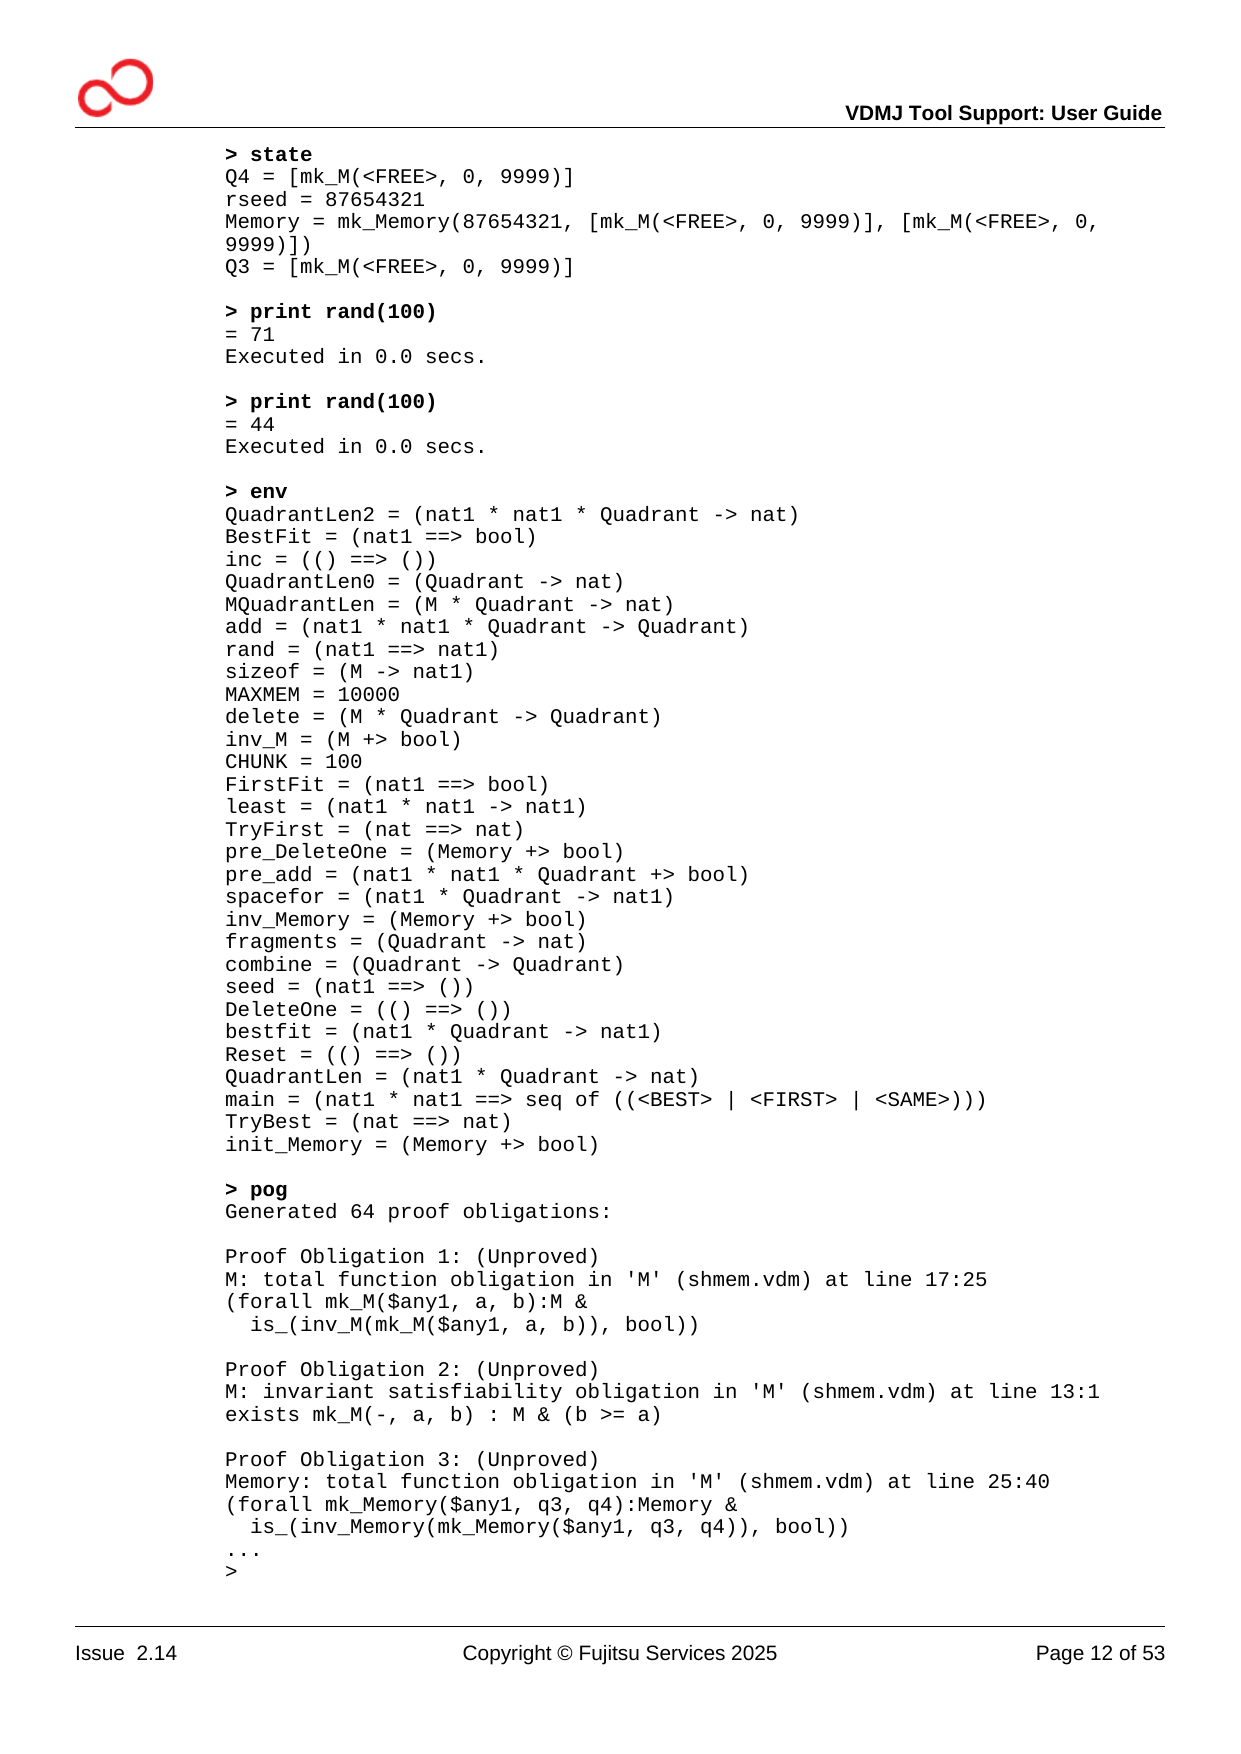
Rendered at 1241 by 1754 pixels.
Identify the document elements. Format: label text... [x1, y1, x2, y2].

text delete = (M * Quadrant -> Quadrant) [225, 706, 1165, 728]
text Generated 64 proof obligations: [225, 1201, 1165, 1223]
text > env [225, 481, 1165, 503]
text = 44 [225, 413, 1165, 436]
text add = (nat1 * nat1 * Quadrant -> Quadrant) [225, 616, 1165, 638]
text QuadrantLen2 = (nat1 * nat1 * Quadrant -> nat) [225, 503, 1165, 526]
text init_Memory = (Memory +> bool) [225, 1133, 1165, 1156]
text fragments = (Quadrant -> nat) [225, 931, 1165, 953]
text inc = (() ==> ()) [225, 548, 1165, 571]
text DeleteOne = (() ==> ()) [225, 998, 1165, 1021]
text pre_DeleteOne = (Memory +> bool) [225, 841, 1165, 863]
text sizeof = (M -> nat1) [225, 661, 1165, 683]
text Reset = (() ==> ()) [225, 1043, 1165, 1066]
text > pog [225, 1178, 1165, 1201]
text rseed = 87654321 [225, 188, 1165, 211]
text MQuadrantLen = (M * Quadrant -> nat) [225, 593, 1165, 616]
text (forall mk_Memory($any1, q3, q4):Memory & [225, 1493, 1165, 1516]
text exists mk_M(-, a, b) : M & (b >= a) [225, 1403, 1165, 1426]
picture [78, 52, 153, 127]
text combine = (Quadrant -> Quadrant) [225, 953, 1165, 976]
text Q3 = [mk_M(<FREE>, 0, 9999)] [225, 256, 1165, 278]
text Executed in 0.0 secs. [225, 436, 1165, 458]
text seed = (nat1 ==> ()) [225, 976, 1165, 998]
text M: invariant satisfiability obligation in 'M' (shmem.vdm) at line 13:1 [225, 1381, 1165, 1403]
text > state [225, 143, 1165, 166]
text BestFit = (nat1 ==> bool) [225, 526, 1165, 548]
text Memory: total function obligation in 'M' (shmem.vdm) at line 25:40 [225, 1471, 1165, 1493]
text Memory = mk_Memory(87654321, [mk_M(<FREE>, 0, 9999)], [mk_M(<FREE>, 0, 9999)]) [225, 211, 1165, 256]
text bestfit = (nat1 * Quadrant -> nat1) [225, 1021, 1165, 1043]
text Q4 = [mk_M(<FREE>, 0, 9999)] [225, 166, 1165, 188]
text M: total function obligation in 'M' (shmem.vdm) at line 17:25 [225, 1268, 1165, 1291]
text > [225, 1561, 1165, 1583]
text (forall mk_M($any1, a, b):M & [225, 1291, 1165, 1313]
text MAXMEM = 10000 [225, 683, 1165, 706]
text main = (nat1 * nat1 ==> seq of ((<BEST> | <FIRST> | <SAME>))) [225, 1088, 1165, 1111]
text > print rand(100) [225, 391, 1165, 413]
text CHUNK = 100 [225, 751, 1165, 773]
text Proof Obligation 2: (Unproved) [225, 1358, 1165, 1381]
text FirstFit = (nat1 ==> bool) [225, 773, 1165, 796]
text inv_Memory = (Memory +> bool) [225, 908, 1165, 931]
text is_(inv_M(mk_M($any1, a, b)), bool)) [225, 1313, 1165, 1336]
text spacefor = (nat1 * Quadrant -> nat1) [225, 886, 1165, 908]
text inv_M = (M +> bool) [225, 728, 1165, 751]
text TryFirst = (nat ==> nat) [225, 818, 1165, 841]
text ... [225, 1538, 1165, 1561]
text rand = (nat1 ==> nat1) [225, 638, 1165, 661]
text Executed in 0.0 secs. [225, 346, 1165, 368]
text = 71 [225, 323, 1165, 346]
text is_(inv_Memory(mk_Memory($any1, q3, q4)), bool)) [225, 1516, 1165, 1538]
text QuadrantLen0 = (Quadrant -> nat) [225, 571, 1165, 593]
text least = (nat1 * nat1 -> nat1) [225, 796, 1165, 818]
text Proof Obligation 1: (Unproved) [225, 1246, 1165, 1268]
text TryBest = (nat ==> nat) [225, 1111, 1165, 1133]
text > print rand(100) [225, 301, 1165, 323]
text Proof Obligation 3: (Unproved) [225, 1448, 1165, 1471]
text pre_add = (nat1 * nat1 * Quadrant +> bool) [225, 863, 1165, 886]
text QuadrantLen = (nat1 * Quadrant -> nat) [225, 1066, 1165, 1088]
